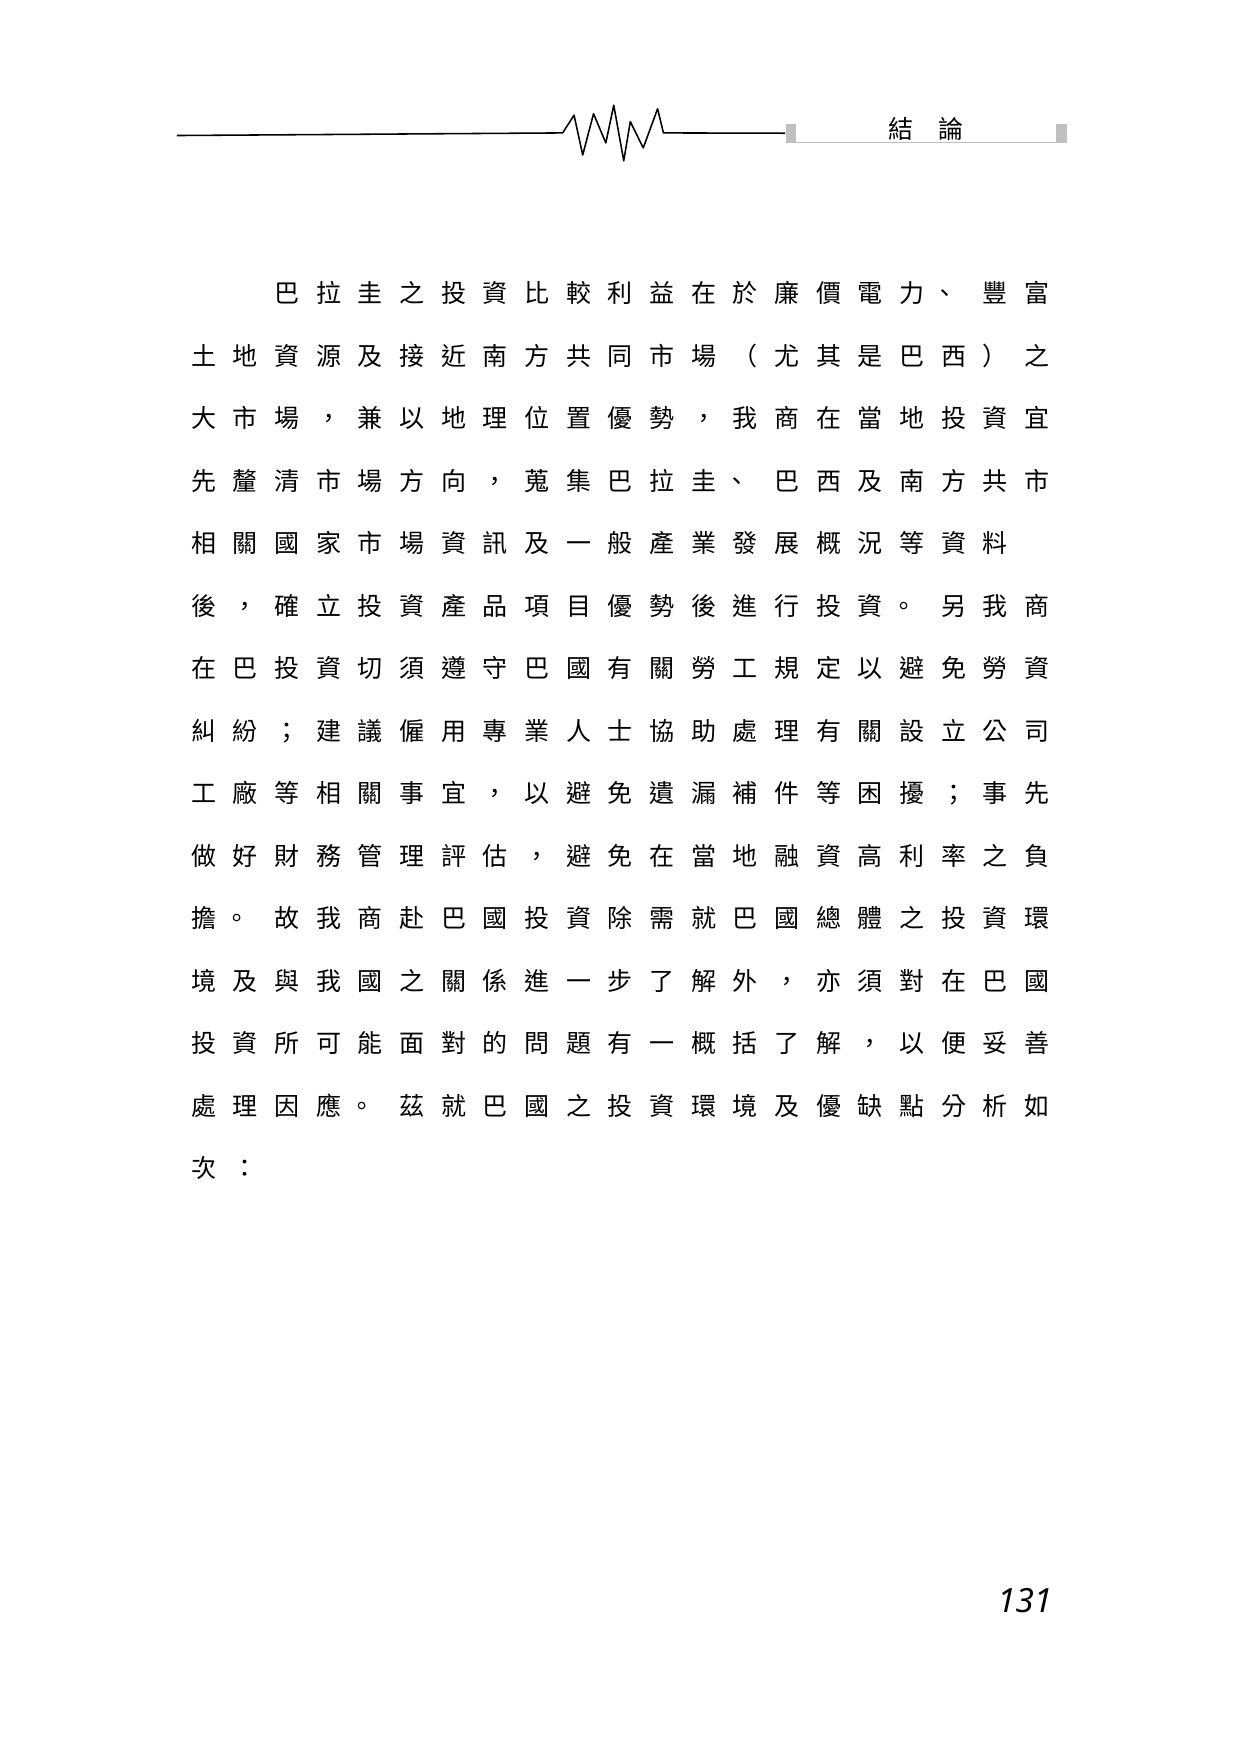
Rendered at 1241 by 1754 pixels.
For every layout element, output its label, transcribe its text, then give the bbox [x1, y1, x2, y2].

text 巴拉圭之投資比較利益在於廉價電力、豐富土地資源及接近南方共同市場（尤其是巴西）之大市場，兼以地理位置優勢，我商在當地投資宜先釐清市場方向，蒐集巴拉圭、巴西及南方共市相關國家市場資訊及一般產業發展概況等資料後，確立投資產品項目優勢後進行投資。另我商在巴投資切須遵守巴國有關勞工規定以避免勞資糾紛；建議僱用專業人士協助處理有關設立公司工廠等相關事宜，以避免遺漏補件等困擾；事先做好財務管理評估，避免在當地融資高利率之負擔。故我商赴巴國投資除需就巴國總體之投資環境及與我國之關係進一步了解外，亦須對在巴國投資所可能面對的問題有一概括了解，以便妥善處理因應。茲就巴國之投資環境及優缺點分析如次： [183, 250, 1058, 1188]
